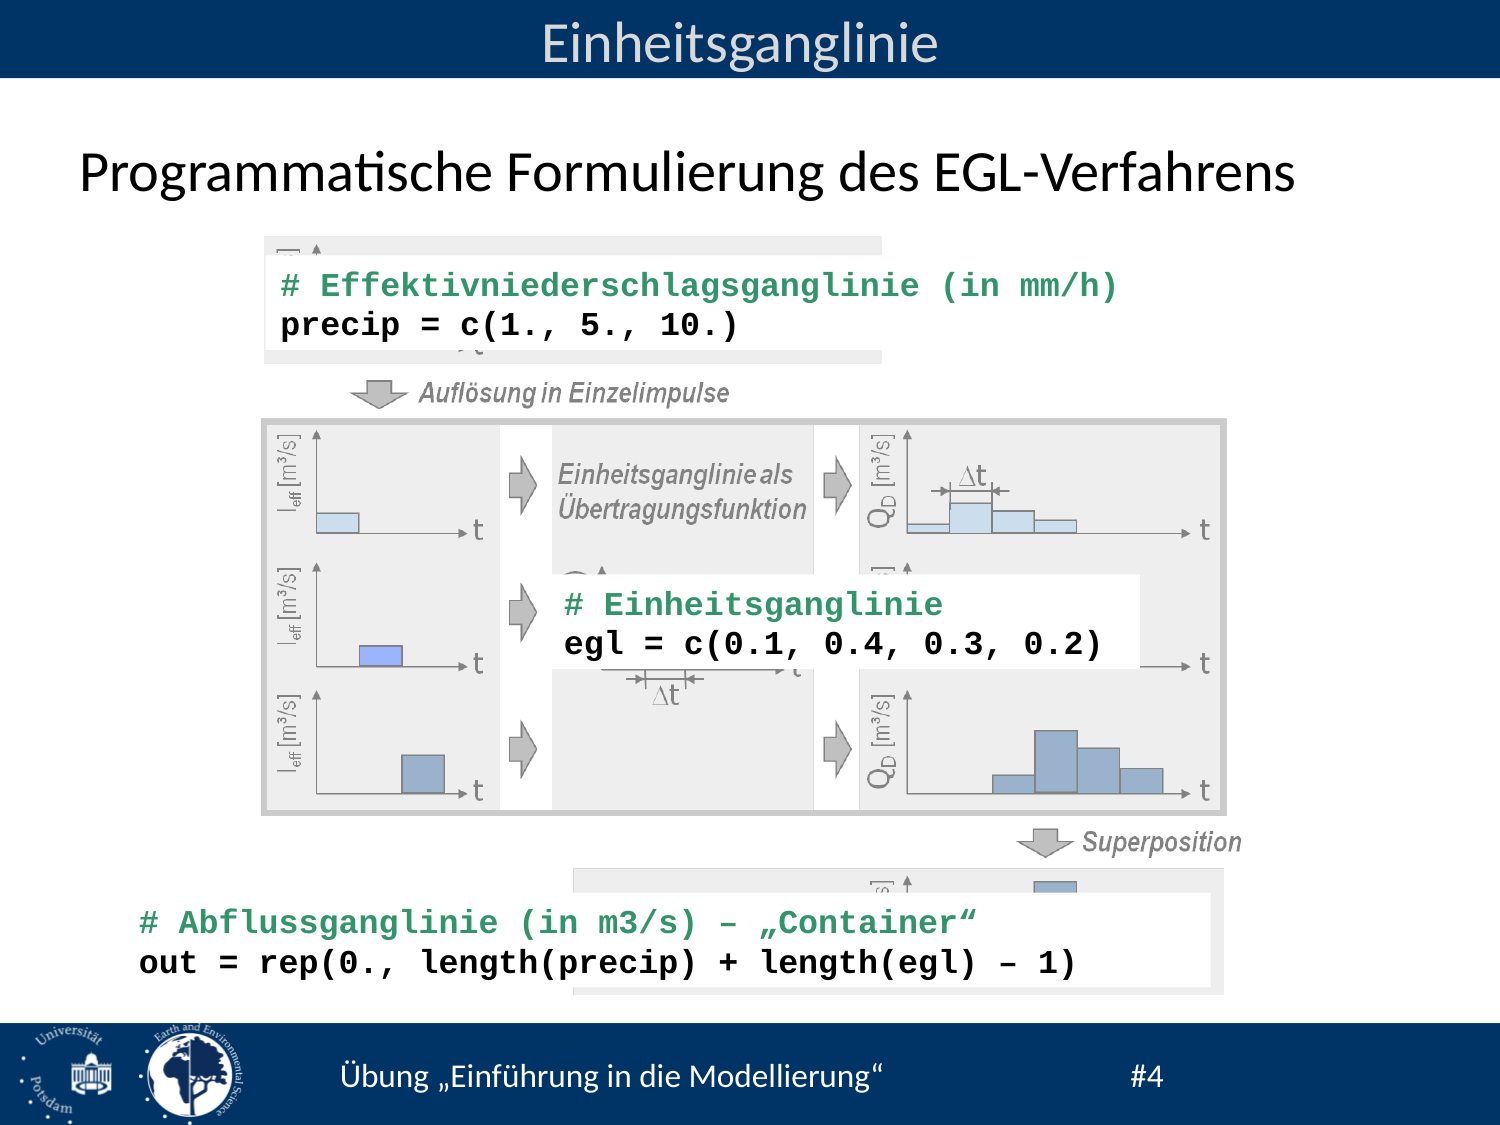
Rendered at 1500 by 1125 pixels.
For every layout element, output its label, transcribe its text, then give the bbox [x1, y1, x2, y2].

text_box # Einheitsganglinie egl = c(0.1, 0.4, 0.3, 0.2) [549, 574, 1140, 669]
text_box Einheitsganglinie [0, 0, 1495, 75]
text_box # Abflussganglinie (in m3/s) – „Container“ out = rep(0., length(precip) + length(egl) – 1) [123, 892, 1211, 988]
text_box # Effektivniederschlagsganglinie (in mm/h) precip = c(1., 5., 10.) [265, 255, 1199, 350]
picture [139, 1024, 243, 1125]
text_box Programmatische Formulierung des EGL-Verfahrens [64, 125, 1412, 211]
text_box [0, 219, 1500, 1024]
